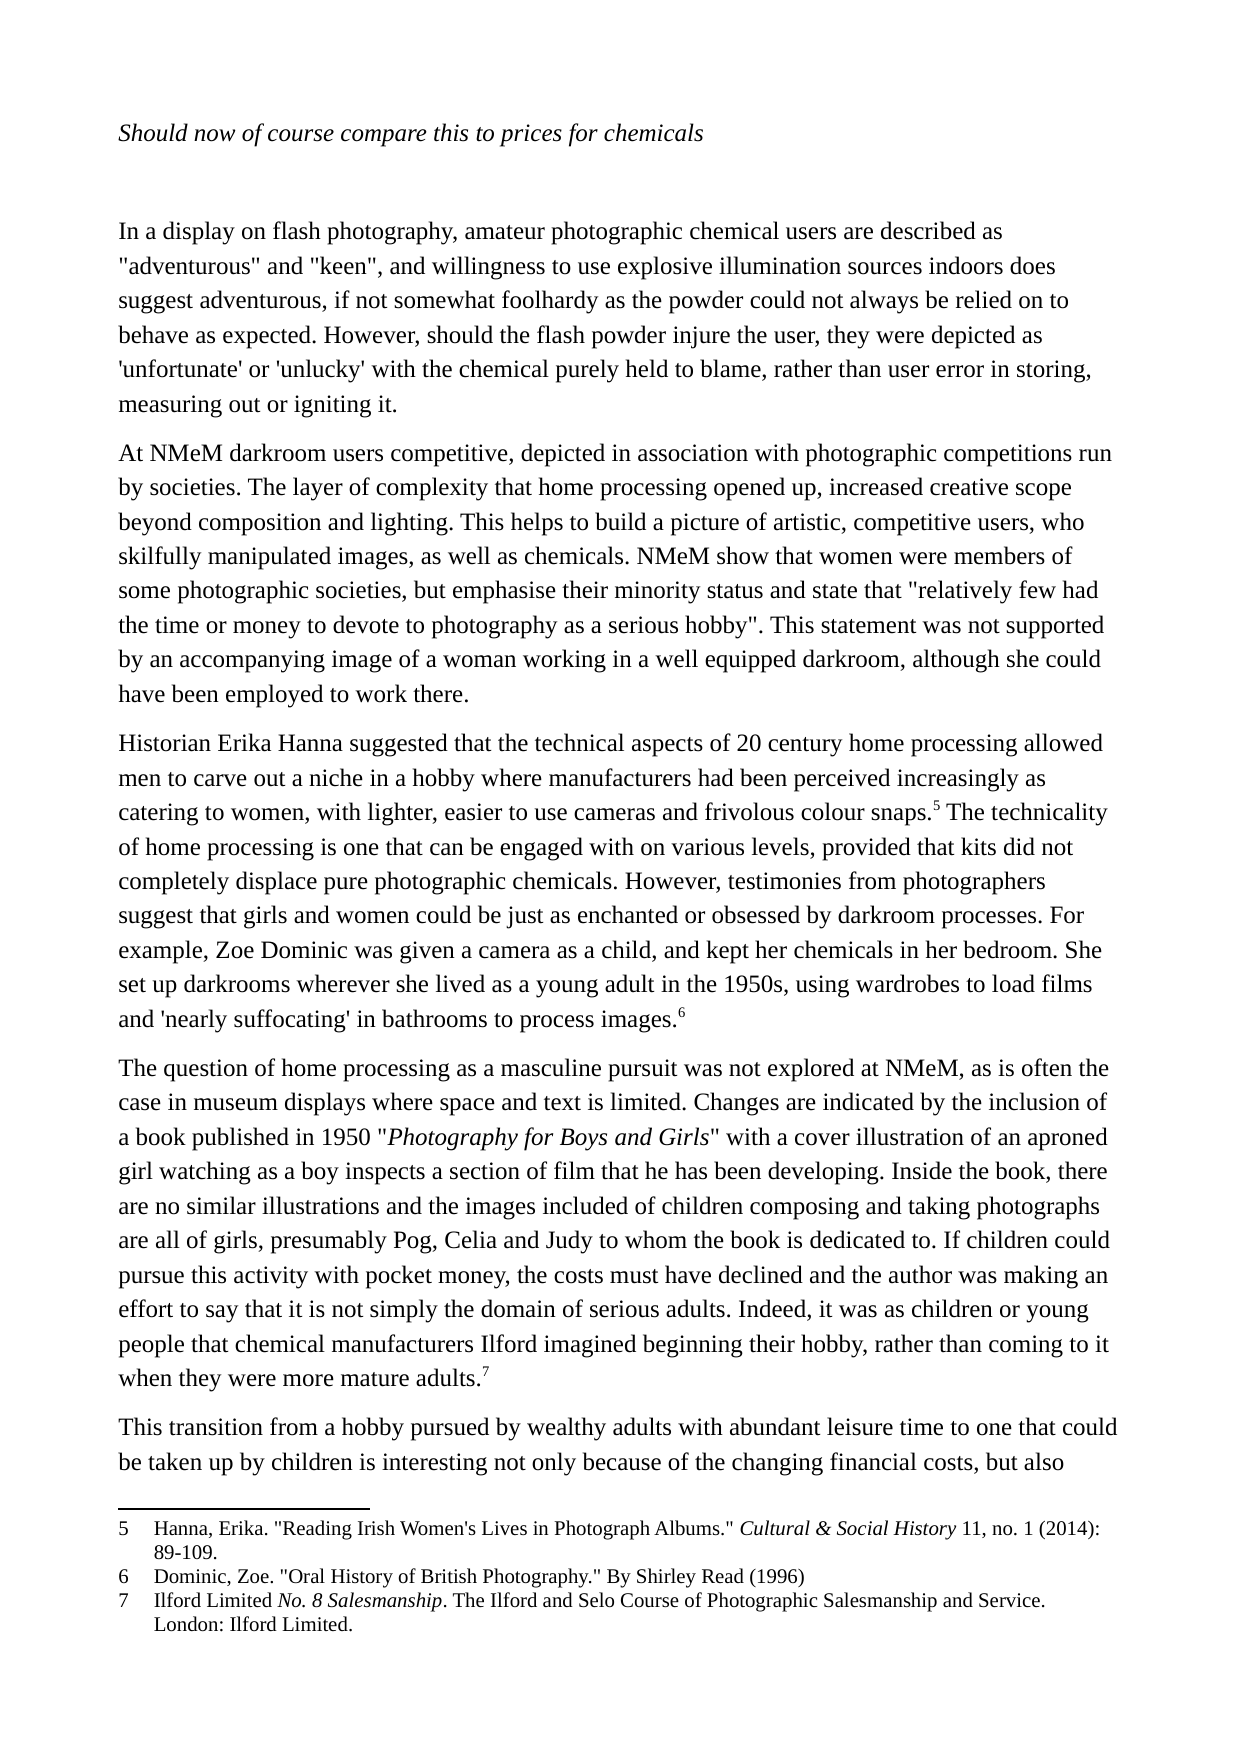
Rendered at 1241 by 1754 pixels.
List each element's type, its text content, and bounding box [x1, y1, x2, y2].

text This transition from a hobby pursued by wealthy adults with abundant leisure time to one that could be taken up by children is interesting not only because of the changing financial costs, but also [118, 1412, 1122, 1476]
text Dominic, Zoe. "Oral History of British Photography." By Shirley Read (1996) [118, 1564, 1122, 1588]
text Should now of course compare this to prices for chemicals [118, 118, 1122, 147]
text The question of home processing as a masculine pursuit was not explored at NMeM, as is often the case in museum displays where space and text is limited. Changes are indicated by the inclusion of a book published in 1950 "Photography for Boys and Girls" with a cover illustration of an aproned girl watching as a boy inspects a section of film that he has been developing. Inside the book, there are no similar illustrations and the images included of children composing and taking photographs are all of girls, presumably Pog, Celia and Judy to whom the book is dedicated to. If children could pursue this activity with pocket money, the costs must have declined and the author was making an effort to say that it is not simply the domain of serious adults. Indeed, it was as children or young people that chemical manufacturers Ilford imagined beginning their hobby, rather than coming to it when they were more mature adults. [118, 1053, 1122, 1392]
text Historian Erika Hanna suggested that the technical aspects of 20 century home processing allowed men to carve out a niche in a hobby where manufacturers had been perceived increasingly as catering to women, with lighter, easier to use cameras and frivolous colour snaps. The technicality of home processing is one that can be engaged with on various levels, provided that kits did not completely displace pure photographic chemicals. However, testimonies from photographers suggest that girls and women could be just as enchanted or obsessed by darkroom processes. For example, Zoe Dominic was given a camera as a child, and kept her chemicals in her bedroom. She set up darkrooms wherever she lived as a young adult in the 1950s, using wardrobes to load films and 'nearly suffocating' in bathrooms to process images. [118, 728, 1122, 1033]
text Hanna, Erika. "Reading Irish Women's Lives in Photograph Albums." Cultural & Social History 11, no. 1 (2014): 89-109. [118, 1516, 1122, 1564]
text At NMeM darkroom users competitive, depicted in association with photographic competitions run by societies. The layer of complexity that home processing opened up, increased creative scope beyond composition and lighting. This helps to build a picture of artistic, competitive users, who skilfully manipulated images, as well as chemicals. NMeM show that women were members of some photographic societies, but emphasise their minority status and state that "relatively few had the time or money to devote to photography as a serious hobby". This statement was not supported by an accompanying image of a woman working in a well equipped darkroom, although she could have been employed to work there. [118, 438, 1122, 708]
text In a display on flash photography, amateur photographic chemical users are described as "adventurous" and "keen", and willingness to use explosive illumination sources indoors does suggest adventurous, if not somewhat foolhardy as the powder could not always be relied on to behave as expected. However, should the flash powder injure the user, they were depicted as 'unfortunate' or 'unlucky' with the chemical purely held to blame, rather than user error in storing, measuring out or igniting it. [118, 216, 1122, 417]
text Ilford Limited No. 8 Salesmanship. The Ilford and Selo Course of Photographic Salesmanship and Service. London: Ilford Limited. [118, 1588, 1122, 1636]
